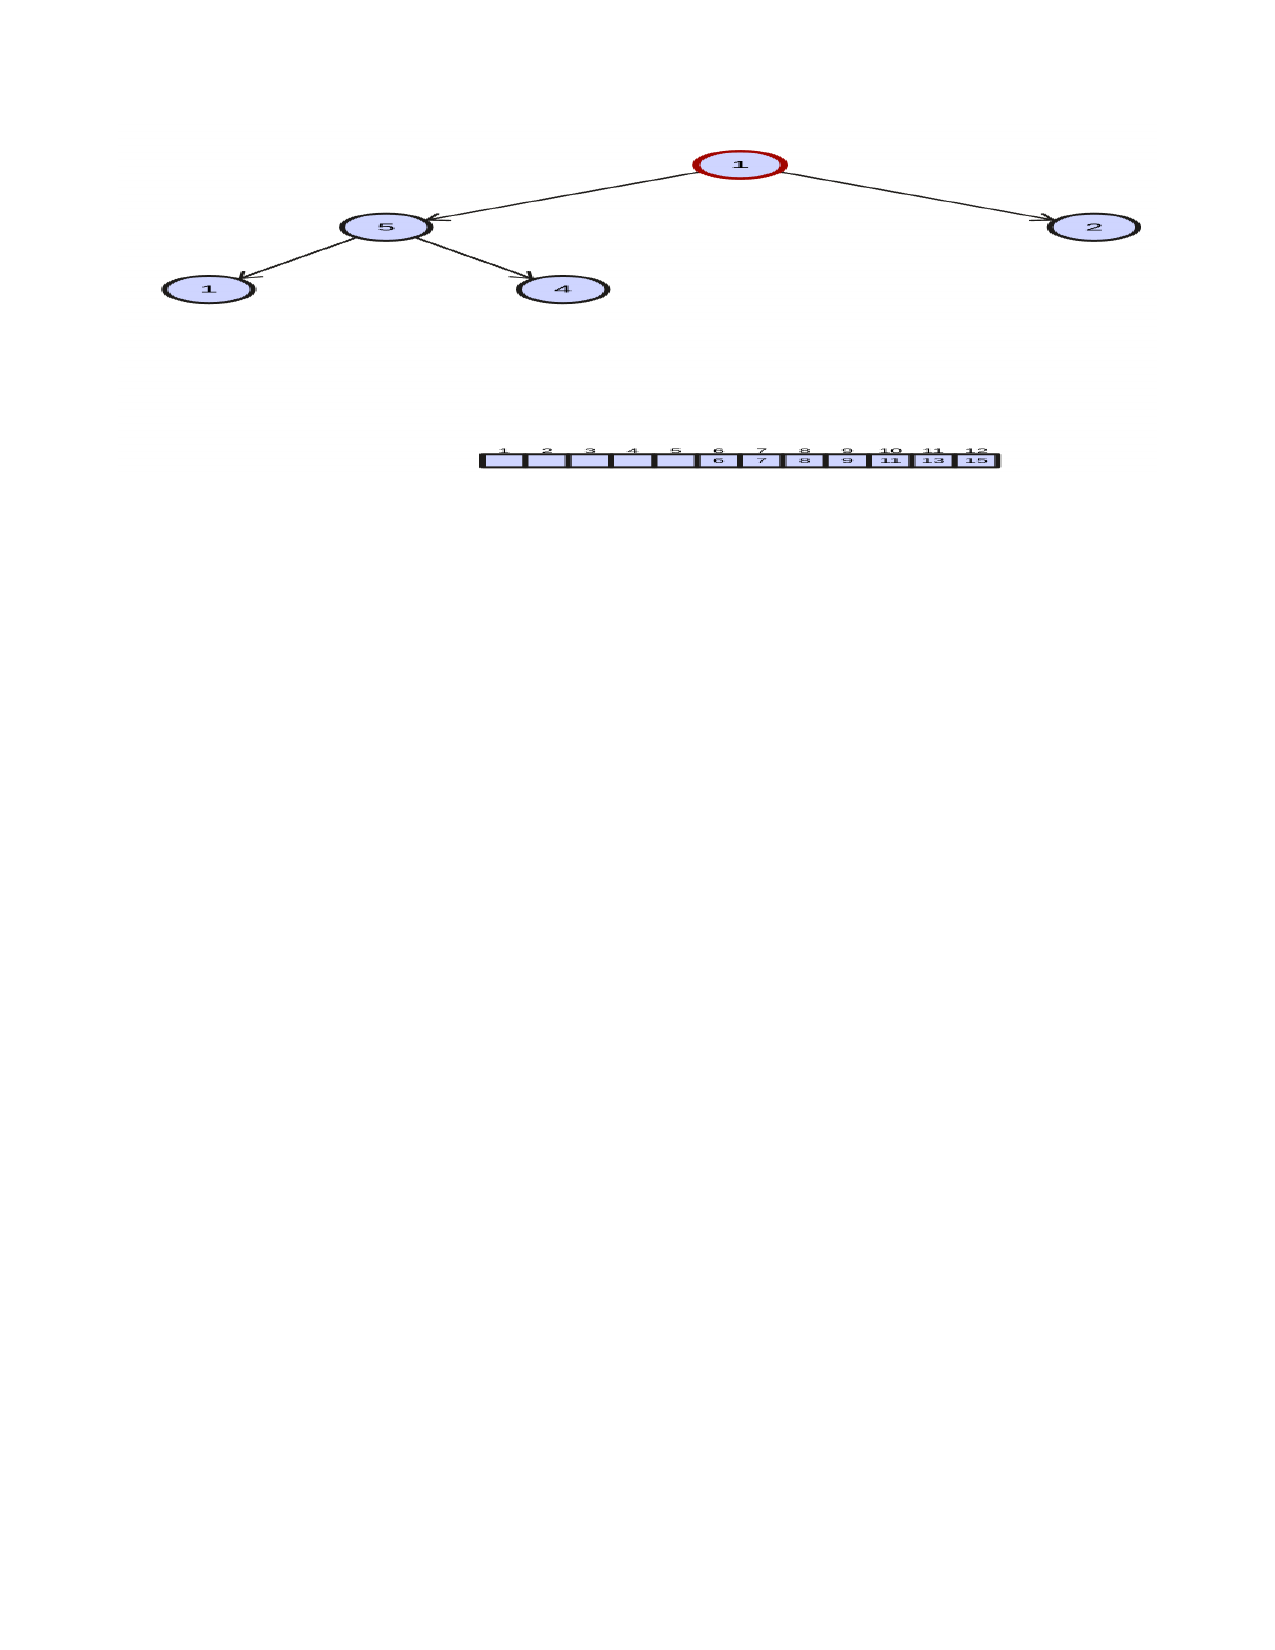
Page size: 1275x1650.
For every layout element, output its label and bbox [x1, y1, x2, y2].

picture [118, 118, 1157, 472]
